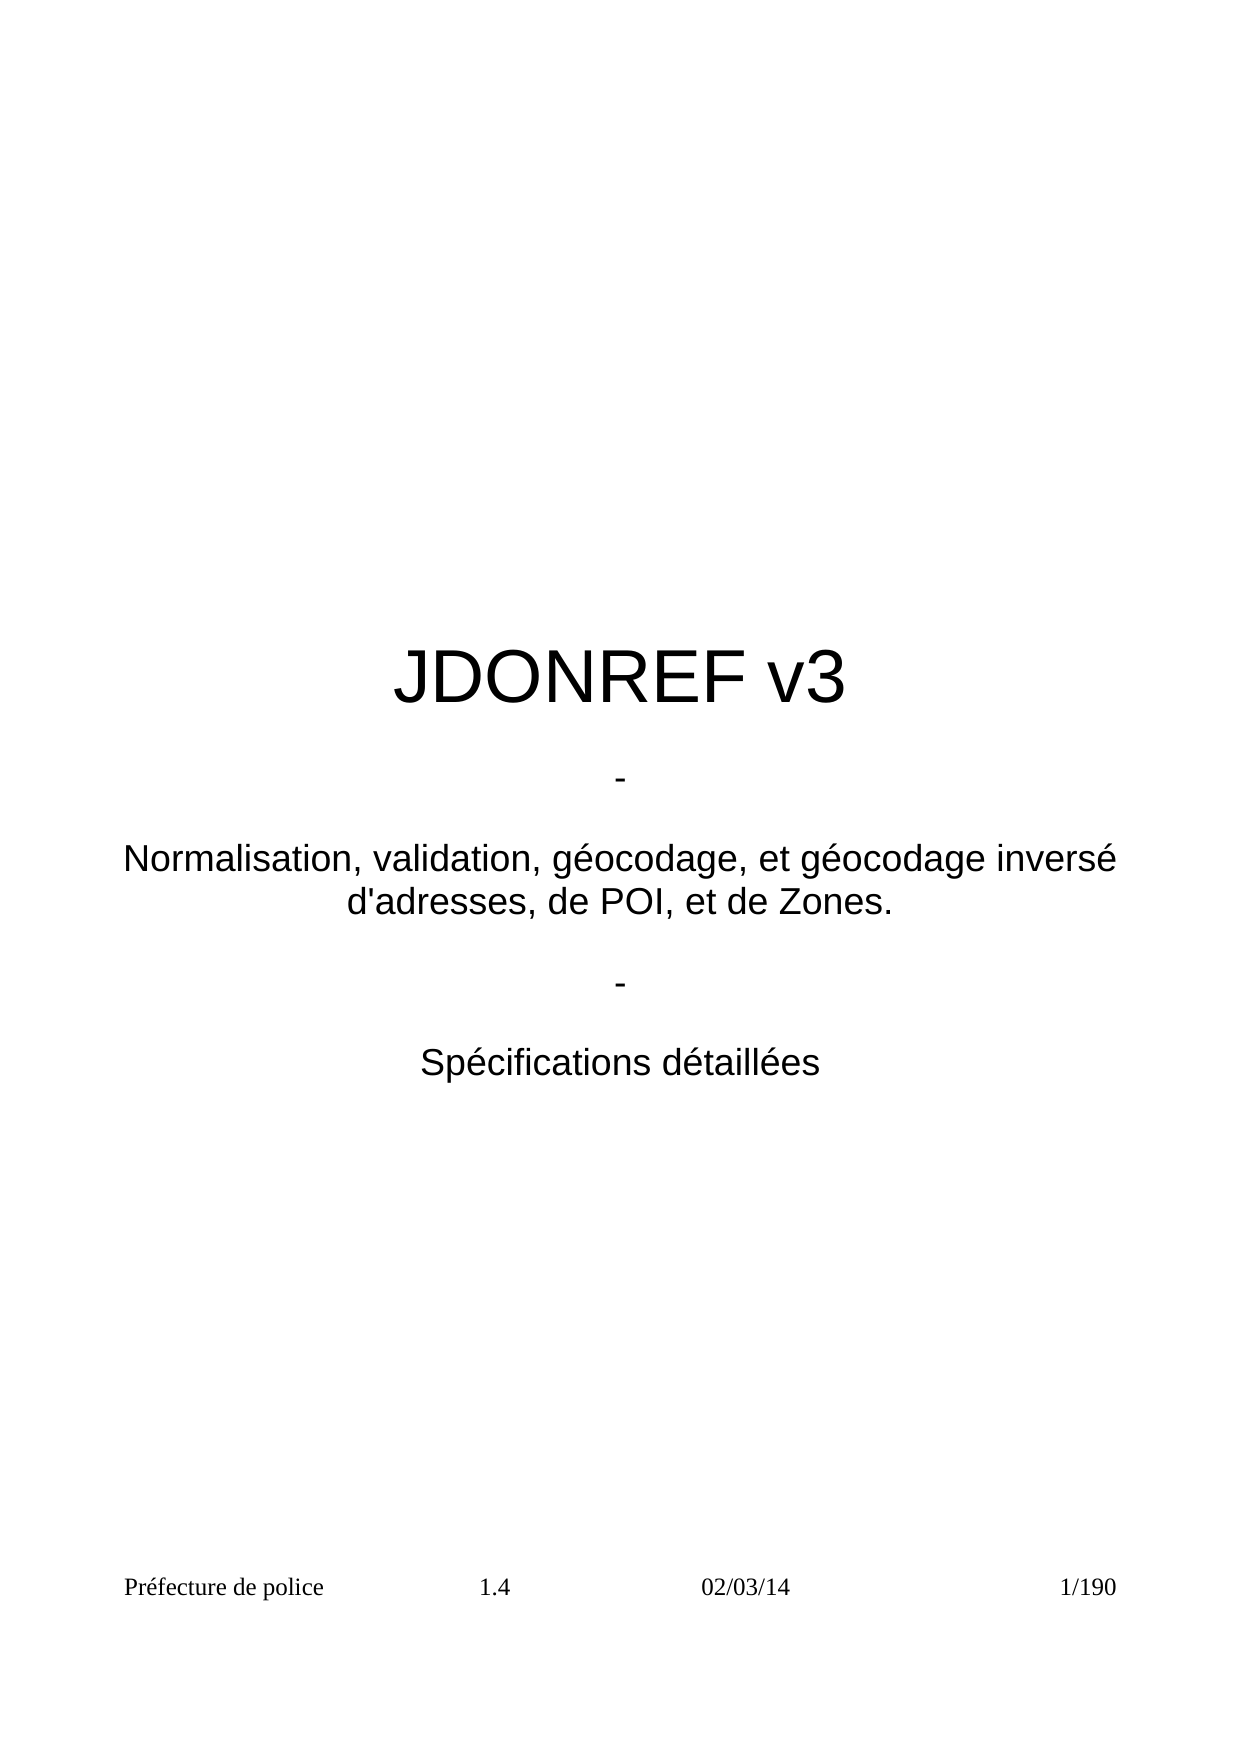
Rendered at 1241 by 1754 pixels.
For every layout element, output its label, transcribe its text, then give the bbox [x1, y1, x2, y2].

subtitle Normalisation, validation, géocodage, et géocodage inversé d'adresses, de POI, et de Zones. [118, 836, 1122, 922]
subtitle - [118, 960, 1122, 1003]
subtitle Spécifications détaillées [118, 1041, 1122, 1084]
subtitle - [118, 756, 1122, 799]
subtitle JDONREF v3 [118, 632, 1122, 718]
